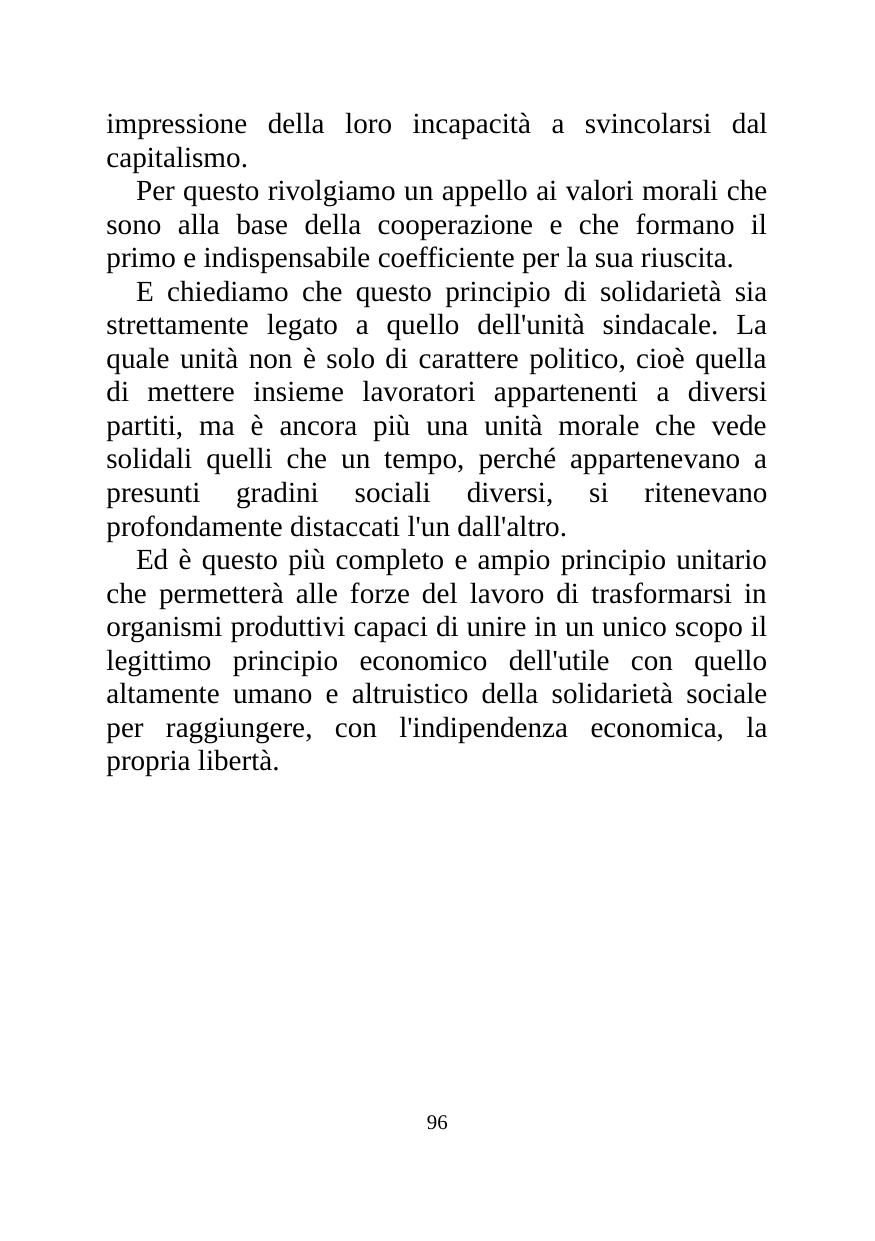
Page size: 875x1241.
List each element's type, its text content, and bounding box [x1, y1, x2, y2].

text Ed è questo più completo e ampio principio unitario che permetterà alle forze del lavoro di trasformarsi in organismi produttivi capaci di unire in un unico scopo il legittimo principio economico dell'utile con quello altamente umano e altruistico della solidarietà sociale per raggiungere, con l'indipendenza economica, la propria libertà. [106, 542, 768, 777]
text E chiediamo che questo principio di solidarietà sia strettamente legato a quello dell'unità sindacale. La quale unità non è solo di carattere politico, cioè quella di mettere insieme lavoratori appartenenti a diversi partiti, ma è ancora più una unità morale che vede solidali quelli che un tempo, perché appartenevano a presunti gradini sociali diversi, si ritenevano profondamente distaccati l'un dall'altro. [106, 274, 768, 542]
text impressione della loro incapacità a svincolarsi dal capitalismo. [106, 106, 768, 173]
text Per questo rivolgiamo un appello ai valori morali che sono alla base della cooperazione e che formano il primo e indispensabile coefficiente per la sua riuscita. [106, 173, 768, 274]
